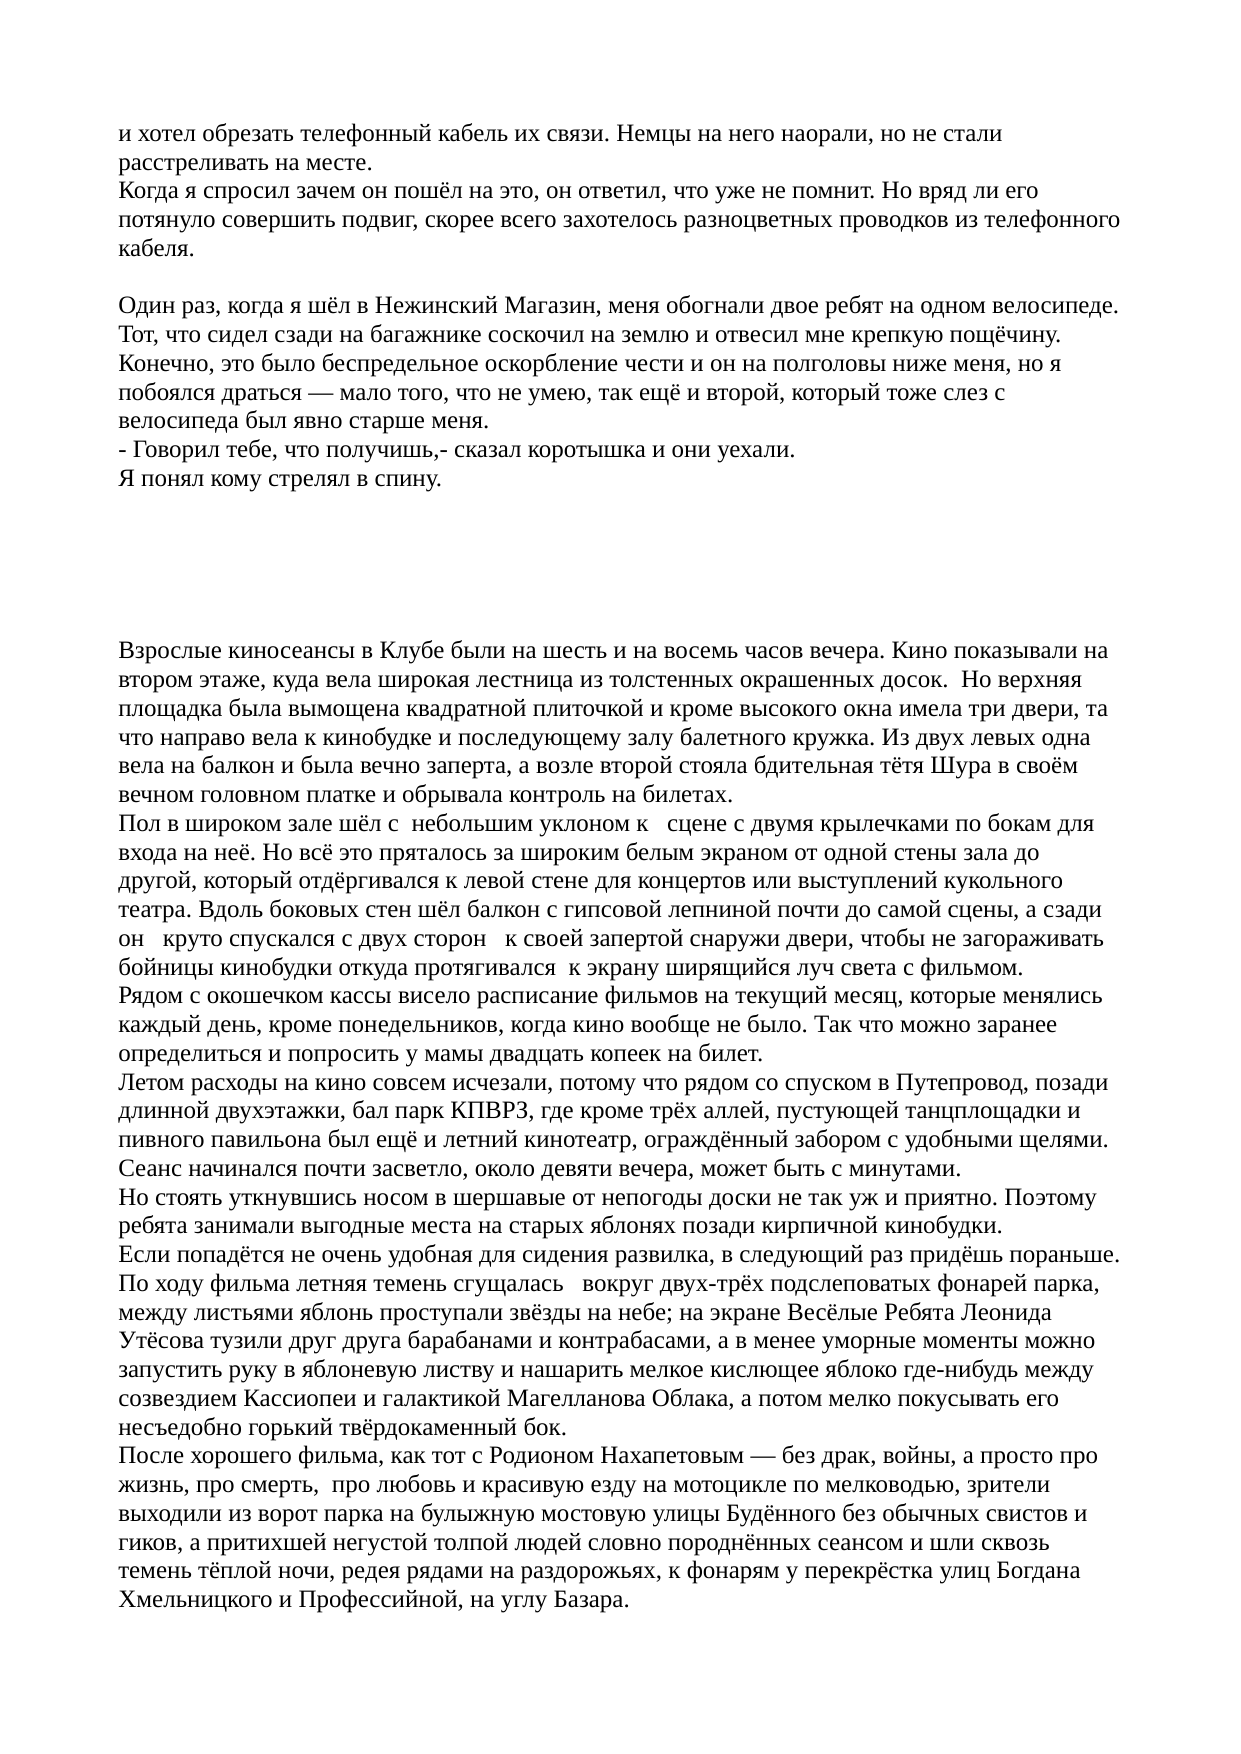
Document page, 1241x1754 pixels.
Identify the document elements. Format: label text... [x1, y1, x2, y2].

text и хотел обрезать телефонный кабель их связи. Немцы на него наорали, но не стали расстреливать на месте. [118, 118, 1122, 176]
text По ходу фильма летняя темень сгущалась вокруг двух-трёх подслеповатых фонарей парка, между листьями яблонь проступали звёзды на небе; на экране Весёлые Ребята Леонида Утёсова тузили друг друга барабанами и контрабасами, а в менее уморные моменты можно запустить руку в яблоневую листву и нашарить мелкое кислющее яблоко где-нибудь между созвездием Кассиопеи и галактикой Магелланова Облака, а потом мелко покусывать его несъедобно горький твёрдокаменный бок. [118, 1268, 1122, 1441]
text Но стоять уткнувшись носом в шершавые от непогоды доски не так уж и приятно. Поэтому ребята занимали выгодные места на старых яблонях позади кирпичной кинобудки. [118, 1182, 1122, 1239]
text После хорошего фильма, как тот с Родионом Нахапетовым — без драк, войны, а просто про жизнь, про смерть, про любовь и красивую езду на мотоцикле по мелководью, зрители выходили из ворот парка на булыжную мостовую улицы Будённого без обычных свистов и гиков, а притихшей негустой толпой людей словно породнённых сеансом и шли сквозь темень тёплой ночи, редея рядами на раздорожьях, к фонарям у перекрёстка улиц Богдана Хмельницкого и Профессийной, на углу Базара. [118, 1441, 1122, 1613]
text Сеанс начинался почти засветло, около девяти вечера, может быть с минутами. [118, 1153, 1122, 1182]
text Если попадётся не очень удобная для сидения развилка, в следующий раз придёшь пораньше. [118, 1239, 1122, 1268]
text Взрослые киносеансы в Клубе были на шесть и на восемь часов вечера. Кино показывали на втором этаже, куда вела широкая лестница из толстенных окрашенных досок. Но верхняя площадка была вымощена квадратной плиточкой и кроме высокого окна имела три двери, та что направо вела к кинобудке и последующему залу балетного кружка. Из двух левых одна вела на балкон и была вечно заперта, а возле второй стояла бдительная тётя Шура в своём вечном головном платке и обрывала контроль на билетах. [118, 636, 1122, 808]
text Когда я спросил зачем он пошёл на это, он ответил, что уже не помнит. Но вряд ли его потянуло совершить подвиг, скорее всего захотелось разноцветных проводков из телефонного кабеля. [118, 176, 1122, 262]
text Летом расходы на кино совсем исчезали, потому что рядом со спуском в Путепровод, позади длинной двухэтажки, бал парк КПВРЗ, где кроме трёх аллей, пустующей танцплощадки и пивного павильона был ещё и летний кинотеатр, ограждённый забором с удобными щелями. [118, 1067, 1122, 1153]
text Рядом с окошечком кассы висело расписание фильмов на текущий месяц, которые менялись каждый день, кроме понедельников, когда кино вообще не было. Так что можно заранее определиться и попросить у мамы двадцать копеек на билет. [118, 981, 1122, 1067]
text Я понял кому стрелял в спину. [118, 463, 1122, 492]
text Пол в широком зале шёл с небольшим уклоном к сцене с двумя крылечками по бокам для входа на неё. Но всё это пряталось за широким белым экраном от одной стены зала до другой, который отдёргивался к левой стене для концертов или выступлений кукольного театра. Вдоль боковых стен шёл балкон с гипсовой лепниной почти до самой сцены, а сзади он круто спускался с двух сторон к своей запертой снаружи двери, чтобы не загораживать бойницы кинобудки откуда протягивался к экрану ширящийся луч света с фильмом. [118, 808, 1122, 981]
text Один раз, когда я шёл в Нежинский Магазин, меня обогнали двое ребят на одном велосипеде. Тот, что сидел сзади на багажнике соскочил на землю и отвесил мне крепкую пощёчину. [118, 291, 1122, 348]
text Конечно, это было беспредельное оскорбление чести и он на полголовы ниже меня, но я побоялся драться — мало того, что не умею, так ещё и второй, который тоже слез с велосипеда был явно старше меня. [118, 348, 1122, 434]
text - Говорил тебе, что получишь,- сказал коротышка и они уехали. [118, 434, 1122, 463]
